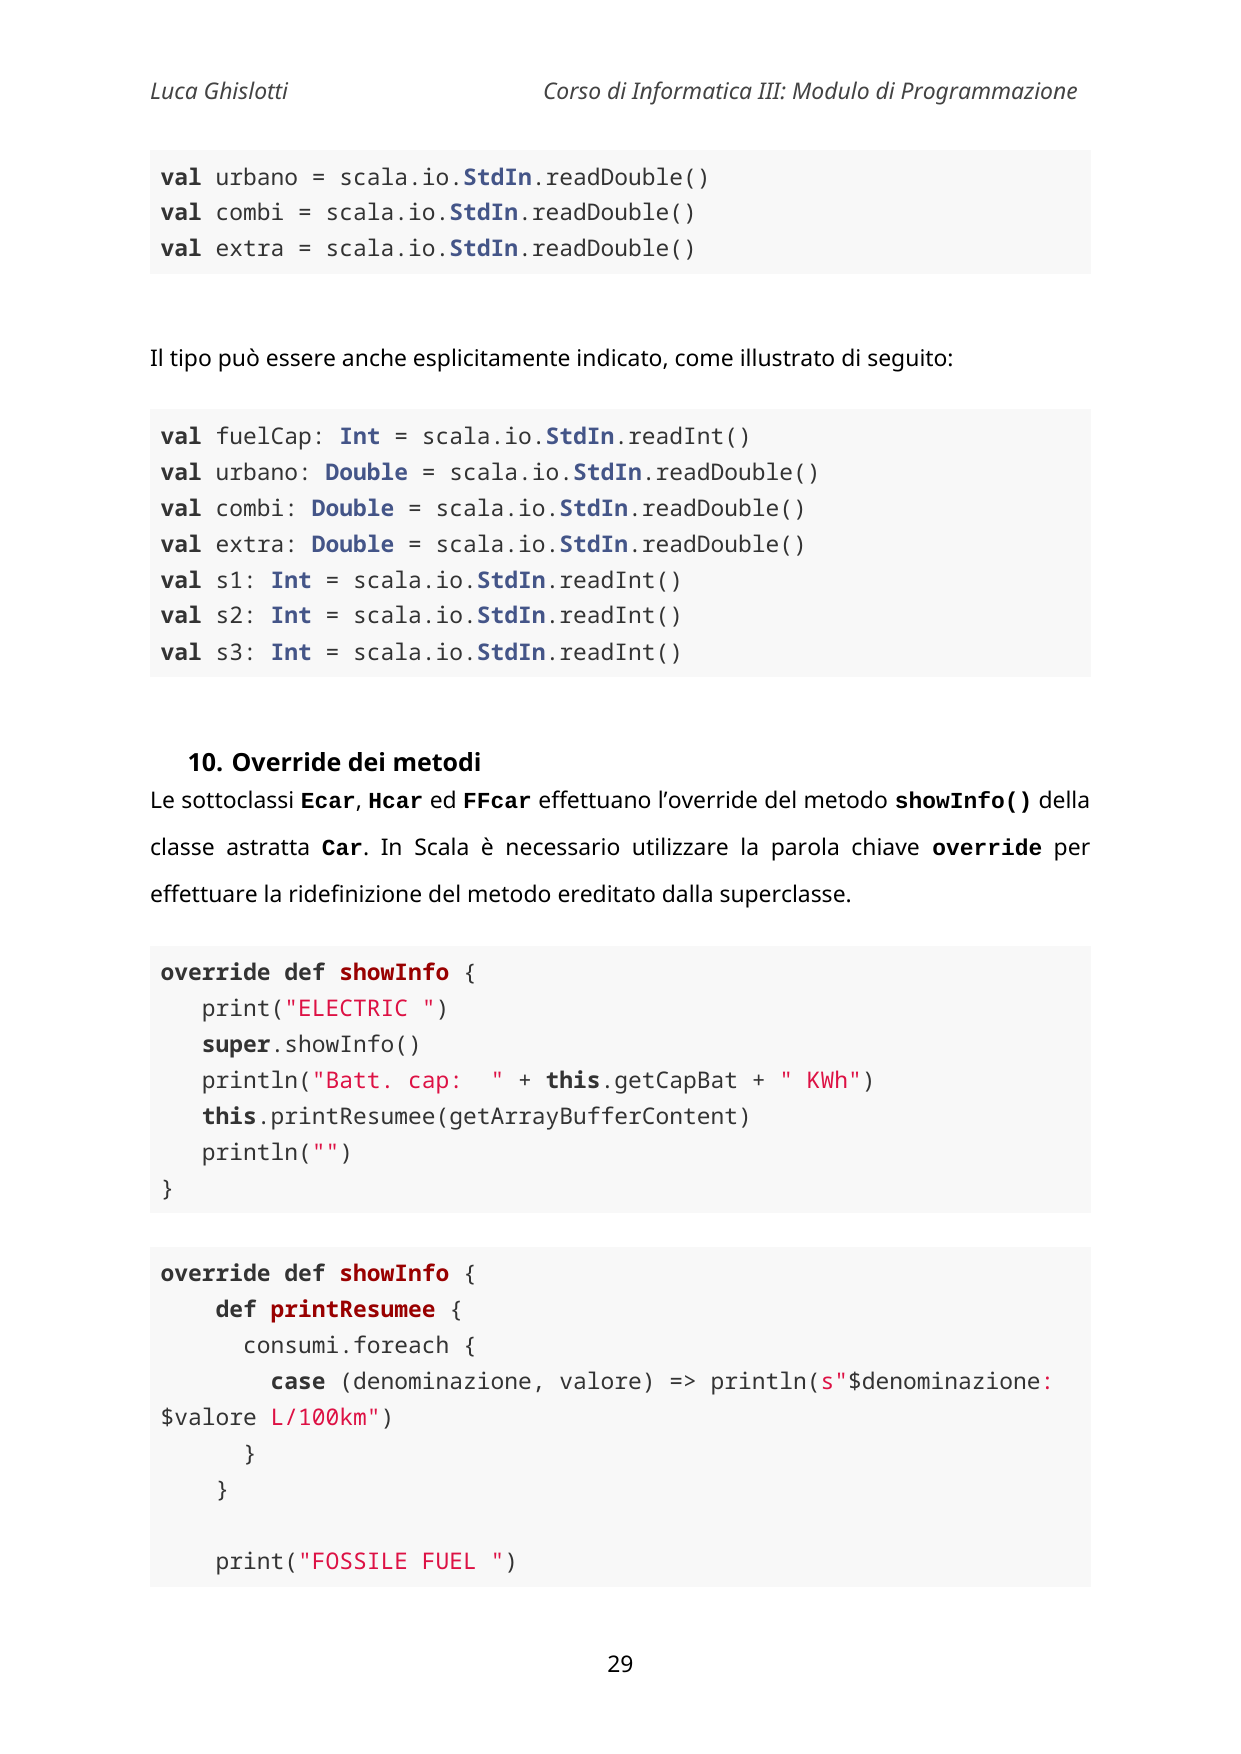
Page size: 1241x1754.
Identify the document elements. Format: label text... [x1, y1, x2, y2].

table_header val urbano = scala.io.StdIn.readDouble() val combi = scala.io.StdIn.readDouble() val extra = scala.io.StdIn.readDouble() [150, 150, 1091, 274]
text Le sottoclassi Ecar, Hcar ed FFcar effettuano l’override del metodo showInfo() della classe astratta Car. In Scala è necessario utilizzare la parola chiave override per effettuare la ridefinizione del metodo ereditato dalla superclasse. [150, 784, 1090, 909]
table_header override def showInfo { print("ELECTRIC ") super.showInfo() println("Batt. cap: " + this.getCapBat + " KWh") this.printResumee(getArrayBufferContent) println("") } [150, 946, 1091, 1213]
table_header val fuelCap: Int = scala.io.StdIn.readInt() val urbano: Double = scala.io.StdIn.readDouble() val combi: Double = scala.io.StdIn.readDouble() val extra: Double = scala.io.StdIn.readDouble() val s1: Int = scala.io.StdIn.readInt() val s2: Int = scala.io.StdIn.readInt() val s3: Int = scala.io.StdIn.readInt() [150, 409, 1091, 677]
table_header override def showInfo { def printResumee { consumi.foreach { case (denominazione, valore) => println(s"$denominazione: $valore L/100km") } } print("FOSSILE FUEL ") [150, 1247, 1091, 1587]
text Il tipo può essere anche esplicitamente indicato, come illustrato di seguito: [150, 342, 1090, 373]
subtitle Override dei metodi [187, 745, 1090, 779]
